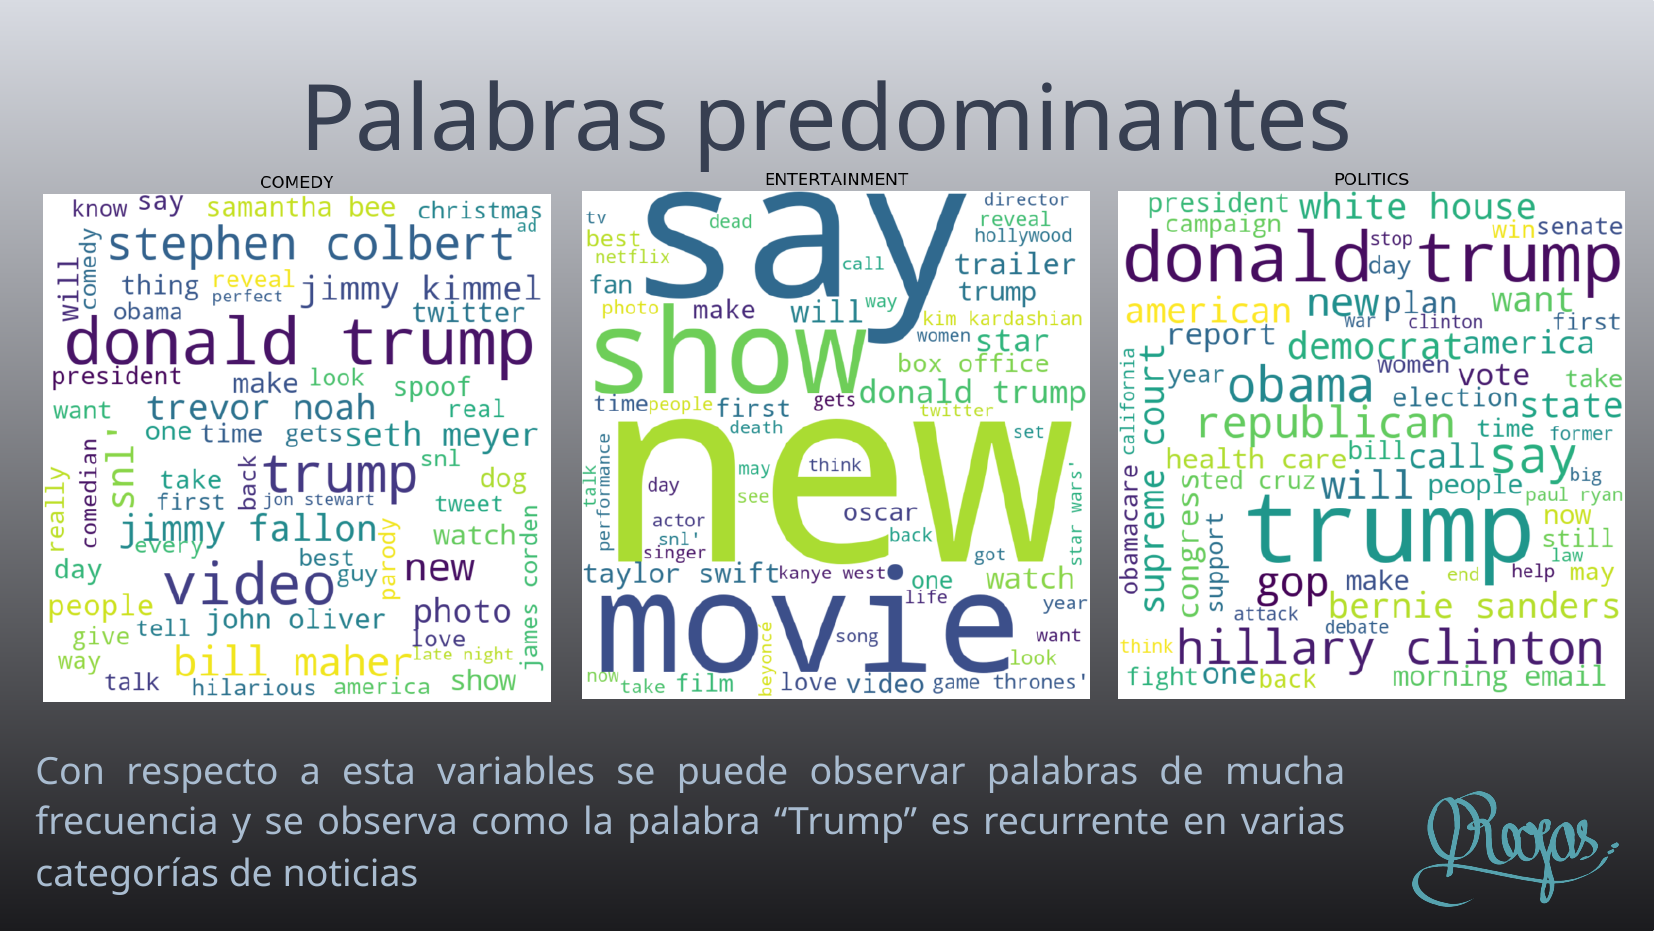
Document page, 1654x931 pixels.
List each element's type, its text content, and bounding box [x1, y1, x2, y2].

title Palabras predominantes [82, 37, 1571, 168]
picture [1412, 791, 1619, 907]
picture [11, 165, 1640, 724]
list Con respecto a esta variables se puede observar palabras de mucha frecuencia y se observa como la palabra “Trump” es recurrente en varias categorías de noticias [35, 744, 1347, 917]
